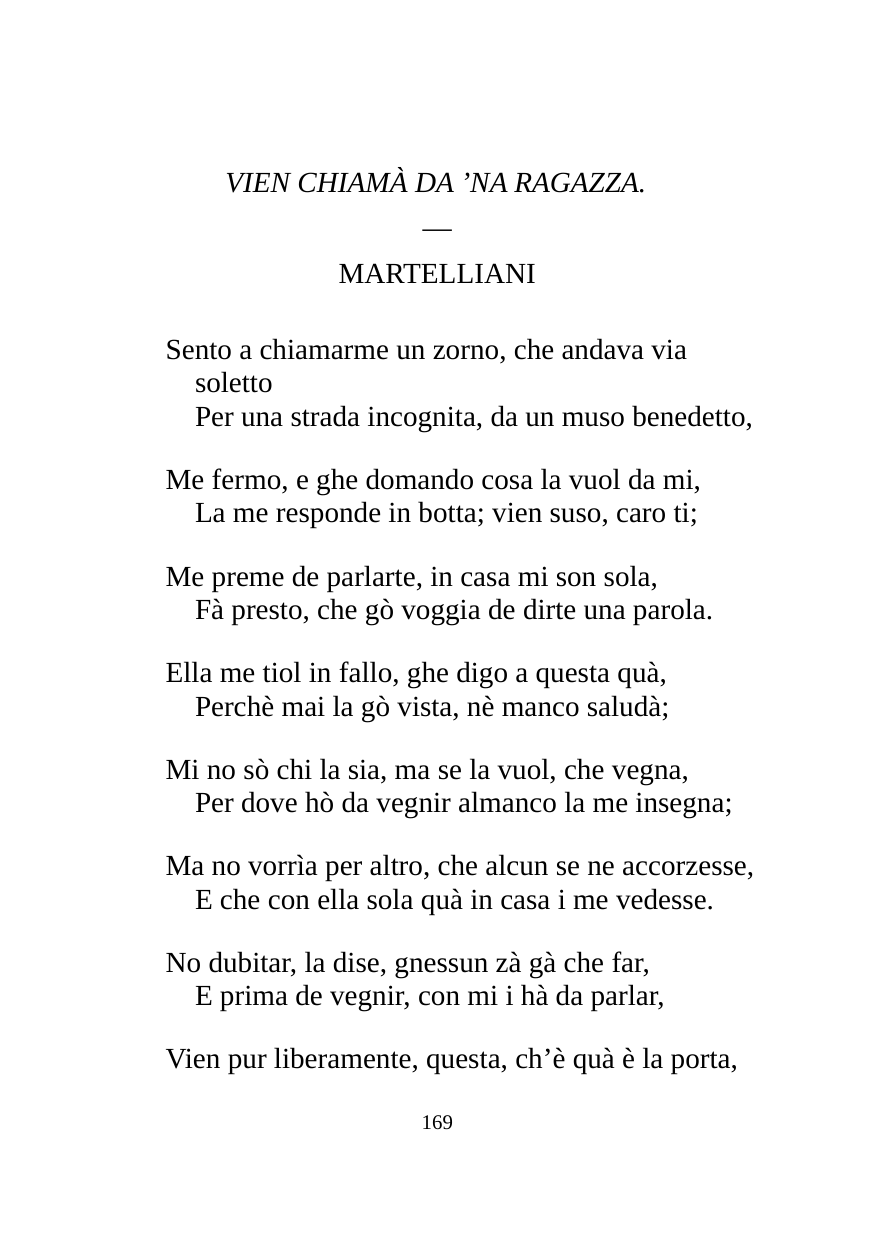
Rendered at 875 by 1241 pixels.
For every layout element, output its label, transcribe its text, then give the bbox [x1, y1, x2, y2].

text Mi no sò chi la sia, ma se la vuol, che vegna, Per dove hò da vegnir almanco la me insegna; [165, 752, 768, 819]
text — [106, 211, 768, 244]
text Ma no vorrìa per altro, che alcun se ne accorzesse, E che con ella sola quà in casa i me vedesse. [165, 848, 768, 915]
text MARTELLIANI [106, 257, 768, 290]
text Sento a chiamarme un zorno, che andava via soletto Per una strada incognita, da un muso benedetto, [165, 332, 768, 433]
text Ella me tiol in fallo, ghe digo a questa quà, Perchè mai la gò vista, nè manco saludà; [165, 655, 768, 722]
subtitle VIEN CHIAMÀ DA ’NA RAGAZZA. [106, 165, 768, 199]
text No dubitar, la dise, gnessun zà gà che far, E prima de vegnir, con mi i hà da parlar, [165, 945, 768, 1012]
text Me fermo, e ghe domando cosa la vuol da mi, La me responde in botta; vien suso, caro ti; [165, 462, 768, 529]
text Vien pur liberamente, questa, ch’è quà è la porta, [165, 1041, 768, 1075]
text Me preme de parlarte, in casa mi son sola, Fà presto, che gò voggia de dirte una parola. [165, 559, 768, 626]
